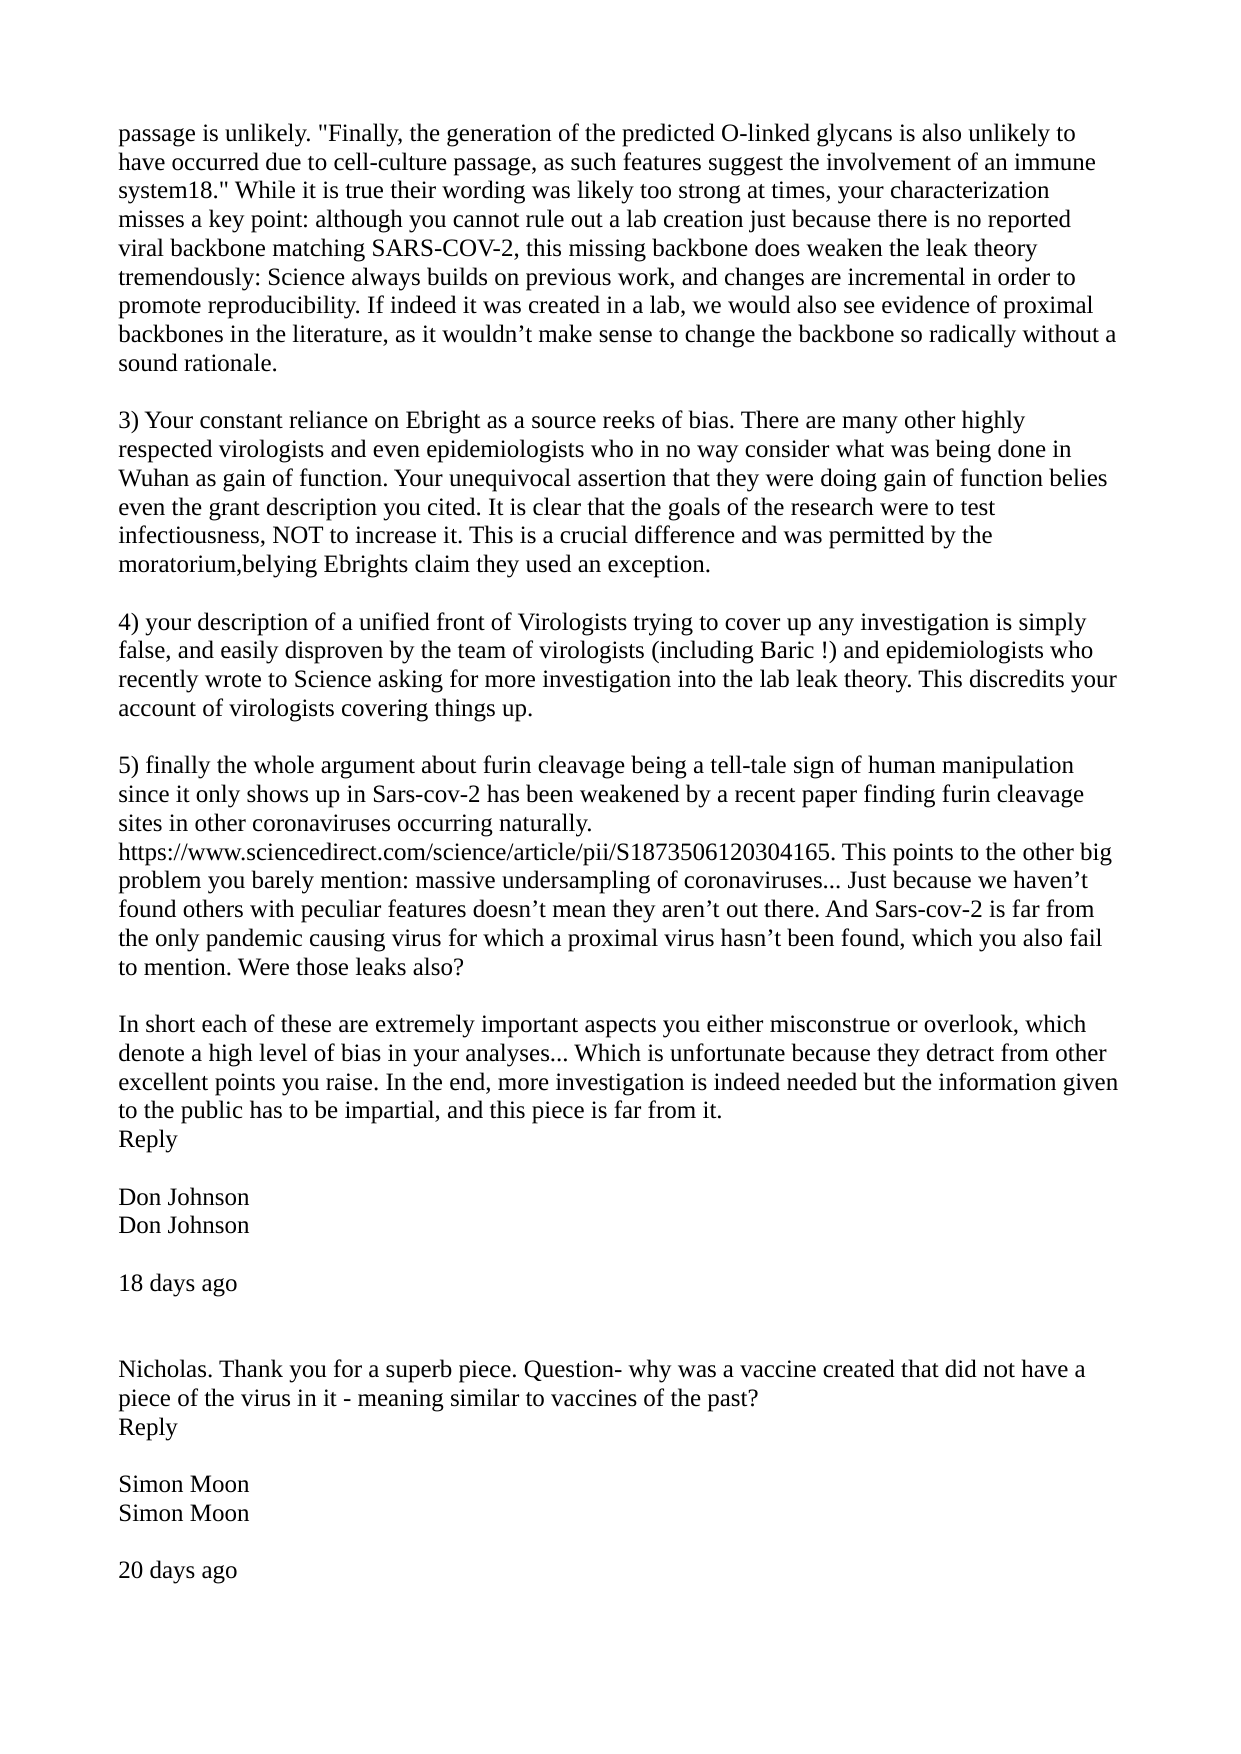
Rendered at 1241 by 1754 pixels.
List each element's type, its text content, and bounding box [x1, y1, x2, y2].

text Nicholas. Thank you for a superb piece. Question- why was a vaccine created that did not have a piece of the virus in it - meaning similar to vaccines of the past? [118, 1354, 1122, 1412]
text 3) Your constant reliance on Ebright as a source reeks of bias. There are many other highly respected virologists and even epidemiologists who in no way consider what was being done in Wuhan as gain of function. Your unequivocal assertion that they were doing gain of function belies even the grant description you cited. It is clear that the goals of the research were to test infectiousness, NOT to increase it. This is a crucial difference and was permitted by the moratorium,belying Ebrights claim they used an exception. [118, 406, 1122, 578]
text Don Johnson [118, 1211, 1122, 1239]
text 18 days ago [118, 1268, 1122, 1297]
text Don Johnson [118, 1182, 1122, 1211]
text 20 days ago [118, 1556, 1122, 1584]
text Reply [118, 1124, 1122, 1153]
text 5) finally the whole argument about furin cleavage being a tell-tale sign of human manipulation since it only shows up in Sars-cov-2 has been weakened by a recent paper finding furin cleavage sites in other coronaviruses occurring naturally. https://www.sciencedirect.com/science/article/pii/S1873506120304165. This points to the other big problem you barely mention: massive undersampling of coronaviruses... Just because we haven’t found others with peculiar features doesn’t mean they aren’t out there. And Sars-cov-2 is far from the only pandemic causing virus for which a proximal virus hasn’t been found, which you also fail to mention. Were those leaks also? [118, 751, 1122, 981]
text passage is unlikely. "Finally, the generation of the predicted O-linked glycans is also unlikely to have occurred due to cell-culture passage, as such features suggest the involvement of an immune system18." While it is true their wording was likely too strong at times, your characterization misses a key point: although you cannot rule out a lab creation just because there is no reported viral backbone matching SARS-COV-2, this missing backbone does weaken the leak theory tremendously: Science always builds on previous work, and changes are incremental in order to promote reproducibility. If indeed it was created in a lab, we would also see evidence of proximal backbones in the literature, as it wouldn’t make sense to change the backbone so radically without a sound rationale. [118, 118, 1122, 377]
text Simon Moon [118, 1469, 1122, 1498]
text 4) your description of a unified front of Virologists trying to cover up any investigation is simply false, and easily disproven by the team of virologists (including Baric !) and epidemiologists who recently wrote to Science asking for more investigation into the lab leak theory. This discredits your account of virologists covering things up. [118, 607, 1122, 722]
text Simon Moon [118, 1498, 1122, 1527]
text In short each of these are extremely important aspects you either misconstrue or overlook, which denote a high level of bias in your analyses... Which is unfortunate because they detract from other excellent points you raise. In the end, more investigation is indeed needed but the information given to the public has to be impartial, and this piece is far from it. [118, 1009, 1122, 1124]
text Reply [118, 1412, 1122, 1441]
